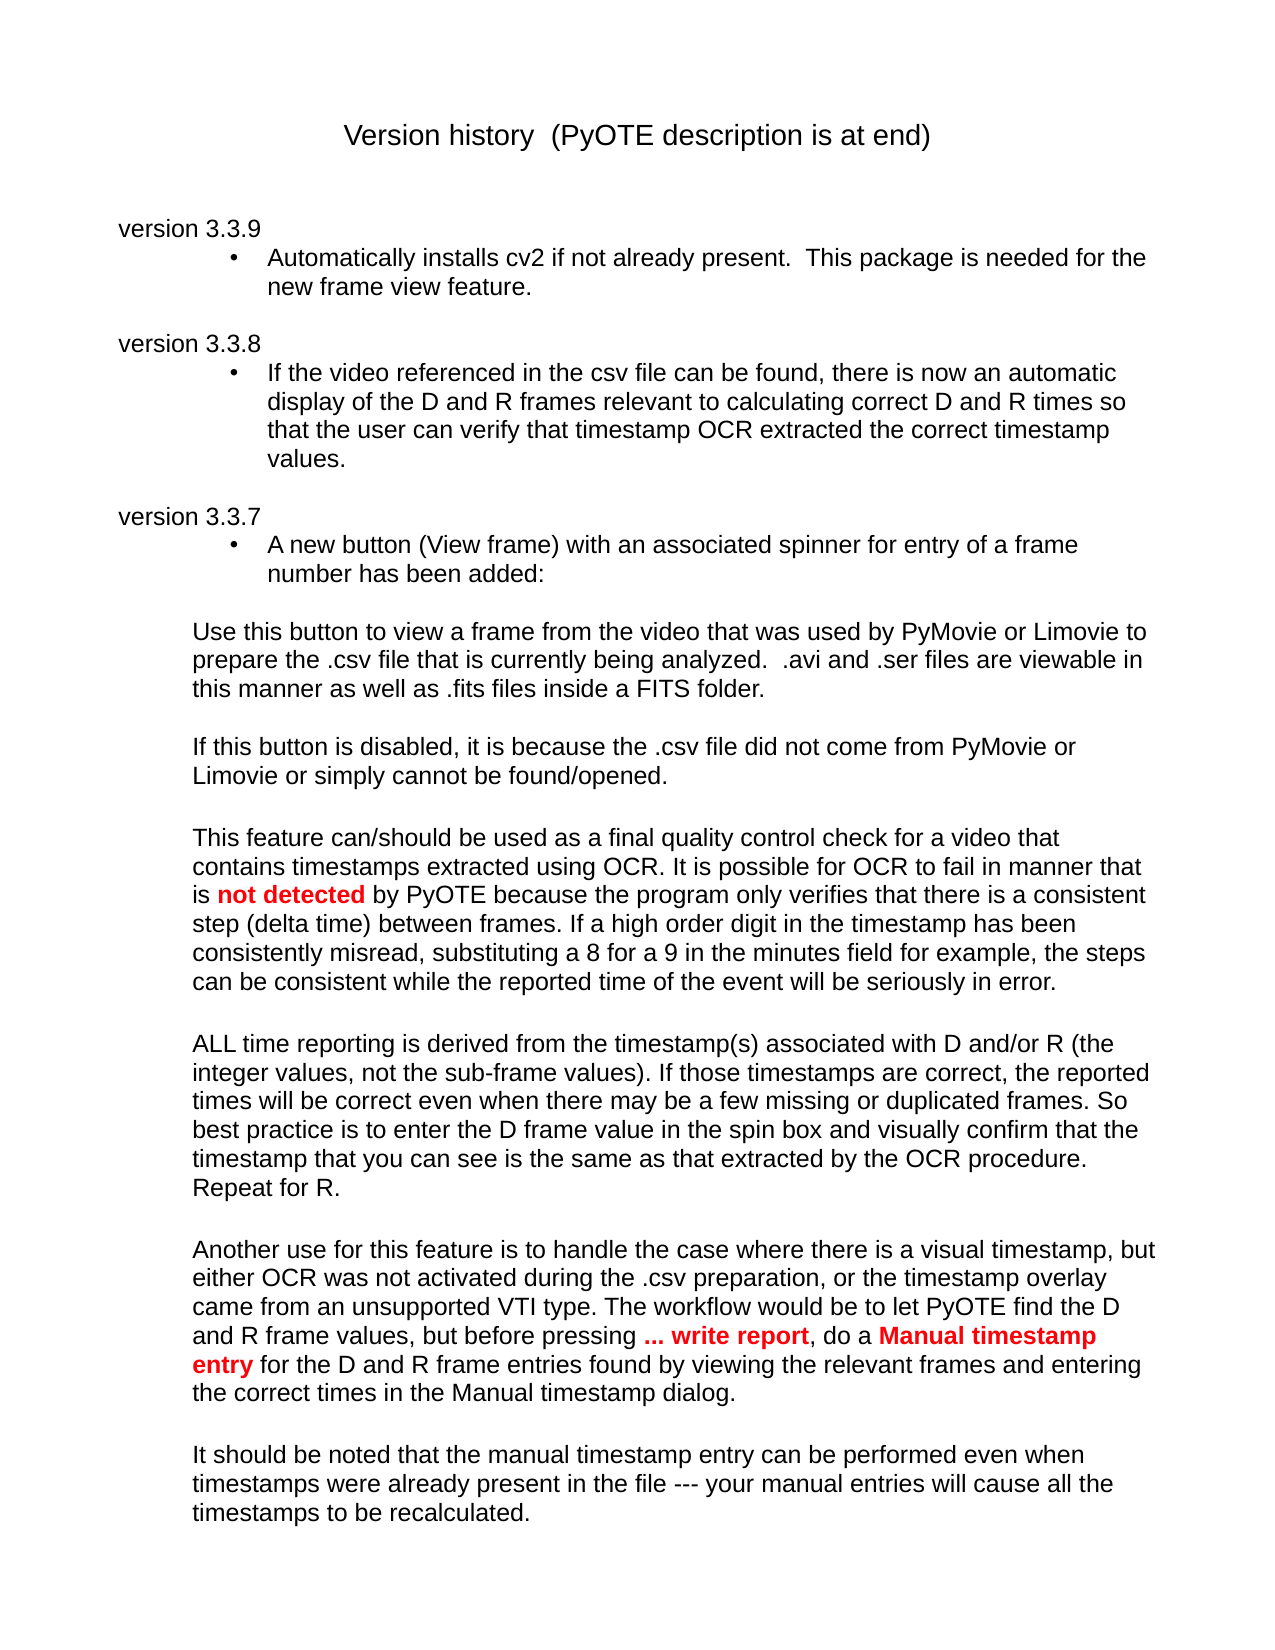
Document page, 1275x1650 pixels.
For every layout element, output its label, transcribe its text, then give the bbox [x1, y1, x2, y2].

text version 3.3.9 [118, 214, 1157, 243]
text ALL time reporting is derived from the timestamp(s) associated with D and/or R (the integer values, not the sub-frame values). If those timestamps are correct, the reported times will be correct even when there may be a few missing or duplicated frames. So best practice is to enter the D frame value in the spin box and visually confirm that the timestamp that you can see is the same as that extracted by the OCR procedure. Repeat for R. [192, 1029, 1157, 1201]
text Another use for this feature is to handle the case where there is a visual timestamp, but either OCR was not activated during the .csv preparation, or the timestamp overlay came from an unsupported VTI type. The workflow would be to let PyOTE find the D and R frame values, but before pressing ... write report, do a Manual timestamp entry for the D and R frame entries found by viewing the relevant frames and entering the correct times in the Manual timestamp dialog. [192, 1235, 1157, 1407]
text If this button is disabled, it is because the .csv file did not come from PyMovie or Limovie or simply cannot be found/opened. [192, 732, 1157, 790]
text Version history (PyOTE description is at end) [118, 118, 1157, 152]
text This feature can/should be used as a final quality control check for a video that contains timestamps extracted using OCR. It is possible for OCR to fail in manner that is not detected by PyOTE because the program only verifies that there is a consistent step (delta time) between frames. If a high order digit in the timestamp has been consistently misread, substituting a 8 for a 9 in the minutes field for example, the steps can be consistent while the reported time of the event will be seriously in error. [192, 823, 1157, 996]
list If the video referenced in the csv file can be found, there is now an automatic display of the D and R frames relevant to calculating correct D and R times so that the user can verify that timestamp OCR extracted the correct timestamp values. [229, 358, 1157, 502]
text version 3.3.8 [118, 329, 1157, 358]
list Automatically installs cv2 if not already present. This package is needed for the new frame view feature. [229, 243, 1157, 329]
text version 3.3.7 [118, 502, 1157, 530]
text It should be noted that the manual timestamp entry can be performed even when timestamps were already present in the file --- your manual entries will cause all the timestamps to be recalculated. [192, 1441, 1157, 1527]
text Use this button to view a frame from the video that was used by PyMovie or Limovie to prepare the .csv file that is currently being analyzed. .avi and .ser files are viewable in this manner as well as .fits files inside a FITS folder. [192, 617, 1157, 703]
list A new button (View frame) with an associated spinner for entry of a frame number has been added: [229, 530, 1157, 588]
